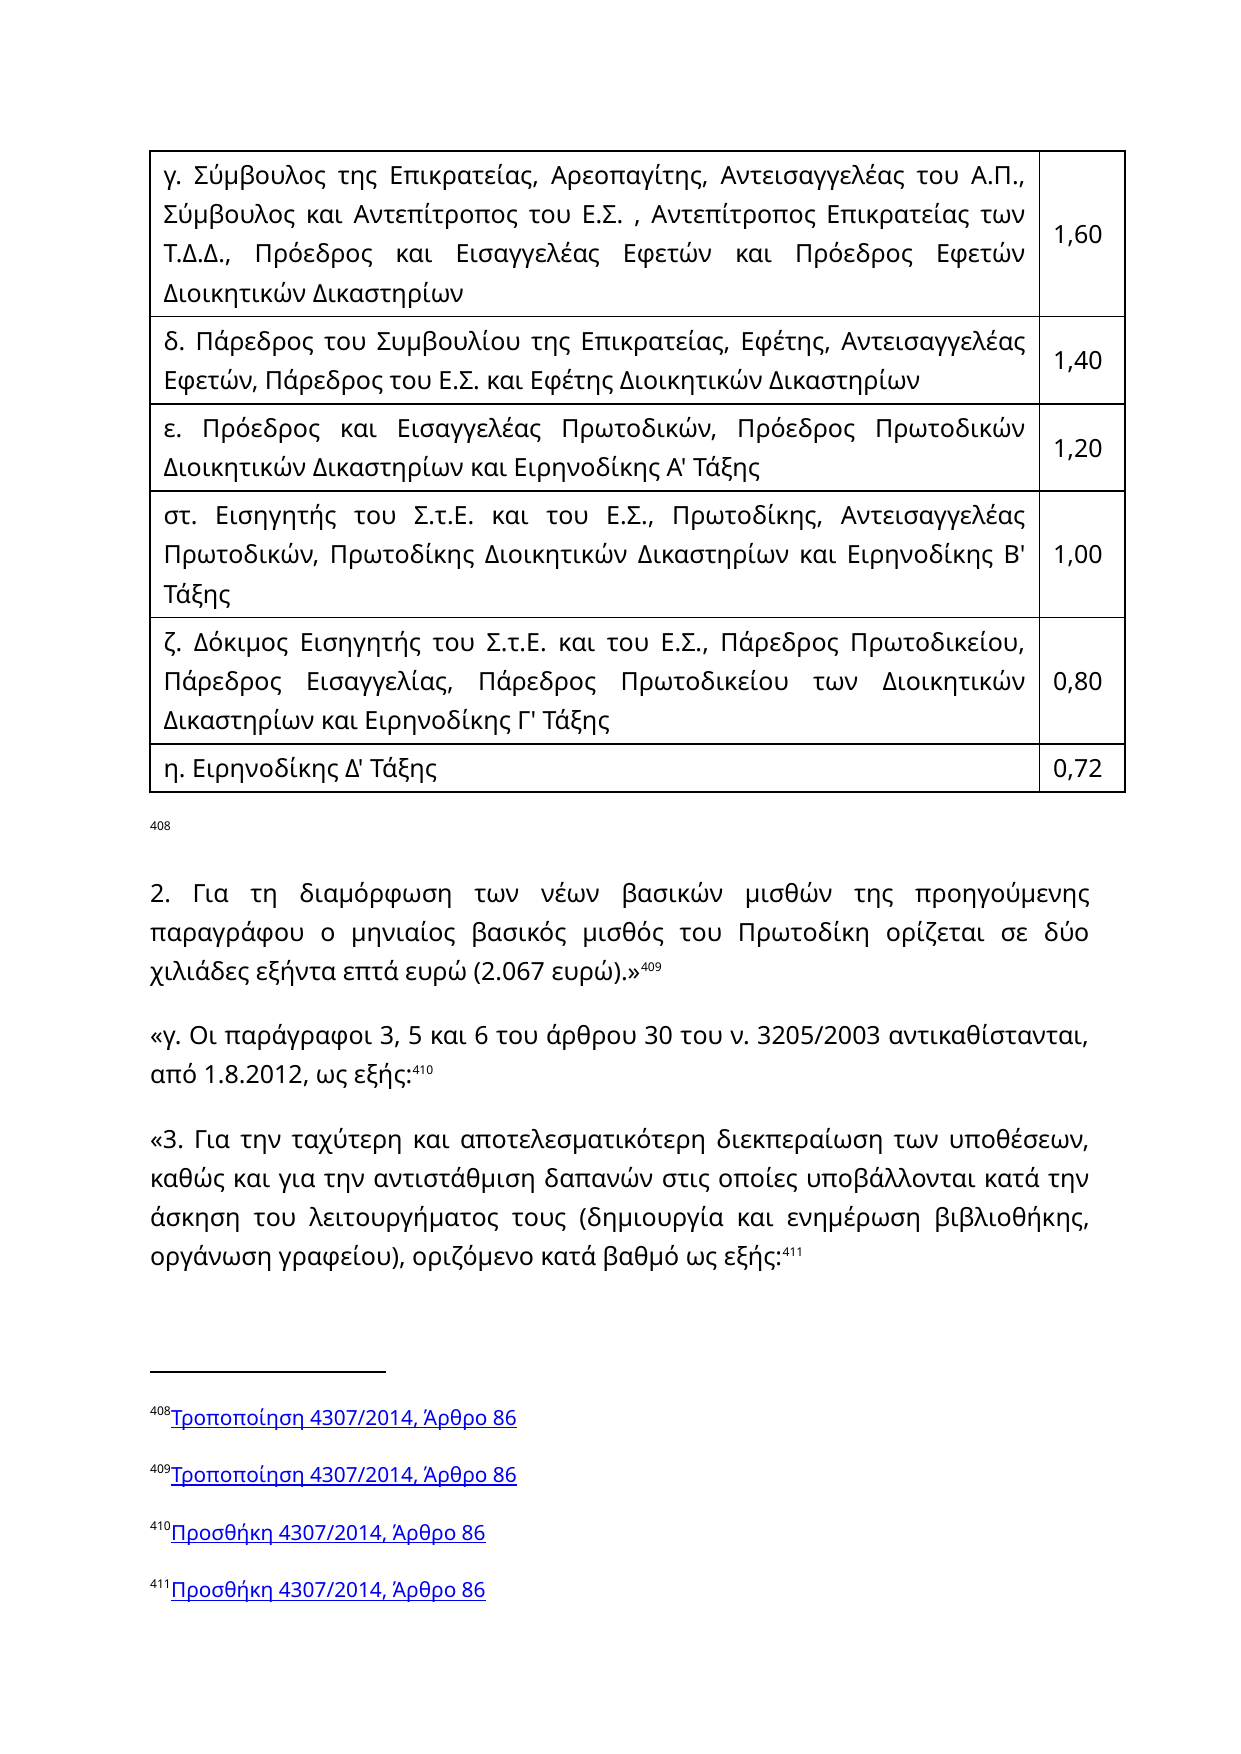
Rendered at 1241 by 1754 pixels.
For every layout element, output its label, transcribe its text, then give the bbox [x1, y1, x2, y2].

table_cell 1,60 [1040, 152, 1124, 316]
text 2. Για τη διαμόρφωση των νέων βασικών μισθών της προηγούμενης παραγράφου ο μηνιαίος βασικός μισθός του Πρωτοδίκη ορίζεται σε δύο χιλιάδες εξήντα επτά ευρώ (2.067 ευρώ).» [150, 875, 1090, 988]
text Προσθήκη 4307/2014, Άρθρο 86 [150, 1576, 1090, 1604]
text Τροποποίηση 4307/2014, Άρθρο 86 [150, 1403, 1090, 1431]
table_cell 0,80 [1040, 618, 1124, 743]
table_cell δ. Πάρεδρος του Συμβουλίου της Επικρατείας, Εφέτης, Αντεισαγγελέας Εφετών, Πάρεδρος του Ε.Σ. και Εφέτης Διοικητικών Δικαστηρίων [151, 317, 1039, 403]
table_cell ζ. Δόκιμος Εισηγητής του Σ.τ.Ε. και του Ε.Σ., Πάρεδρος Πρωτοδικείου, Πάρεδρος Εισαγγελίας, Πάρεδρος Πρωτοδικείου των Διοικητικών Δικαστηρίων και Ειρηνοδίκης Γ' Τάξης [151, 618, 1039, 743]
text Τροποποίηση 4307/2014, Άρθρο 86 [150, 1460, 1090, 1489]
text «γ. Οι παράγραφοι 3, 5 και 6 του άρθρου 30 του ν. 3205/2003 αντικαθίστανται, από 1.8.2012, ως εξής: [150, 1018, 1090, 1091]
table_cell 1,40 [1040, 317, 1124, 403]
table_cell 1,20 [1040, 405, 1124, 490]
table_cell ε. Πρόεδρος και Εισαγγελέας Πρωτοδικών, Πρόεδρος Πρωτοδικών Διοικητικών Δικαστηρίων και Ειρηνοδίκης Α' Τάξης [151, 405, 1039, 490]
table_cell η. Ειρηνοδίκης Δ' Τάξης [151, 745, 1039, 791]
text «3. Για την ταχύτερη και αποτελεσματικότερη διεκπεραίωση των υποθέσεων, καθώς και για την αντιστάθμιση δαπανών στις οποίες υποβάλλονται κατά την άσκηση του λειτουργήματος τους (δημιουργία και ενημέρωση βιβλιοθήκης, οργάνωση γραφείου), οριζόμενο κατά βαθμό ως εξής: [150, 1121, 1090, 1273]
table_cell 0,72 [1040, 745, 1124, 791]
table_cell στ. Εισηγητής του Σ.τ.Ε. και του Ε.Σ., Πρωτοδίκης, Αντεισαγγελέας Πρωτοδικών, Πρωτοδίκης Διοικητικών Δικαστηρίων και Ειρηνοδίκης Β' Τάξης [151, 492, 1039, 617]
table_cell 1,00 [1040, 492, 1124, 617]
table_cell γ. Σύμβουλος της Επικρατείας, Αρεοπαγίτης, Αντεισαγγελέας του Α.Π., Σύμβουλος και Αντεπίτροπος του Ε.Σ. , Αντεπίτροπος Επικρατείας των Τ.Δ.Δ., Πρόεδρος και Εισαγγελέας Εφετών και Πρόεδρος Εφετών Διοικητικών Δικαστηρίων [151, 152, 1039, 316]
text Προσθήκη 4307/2014, Άρθρο 86 [150, 1518, 1090, 1546]
